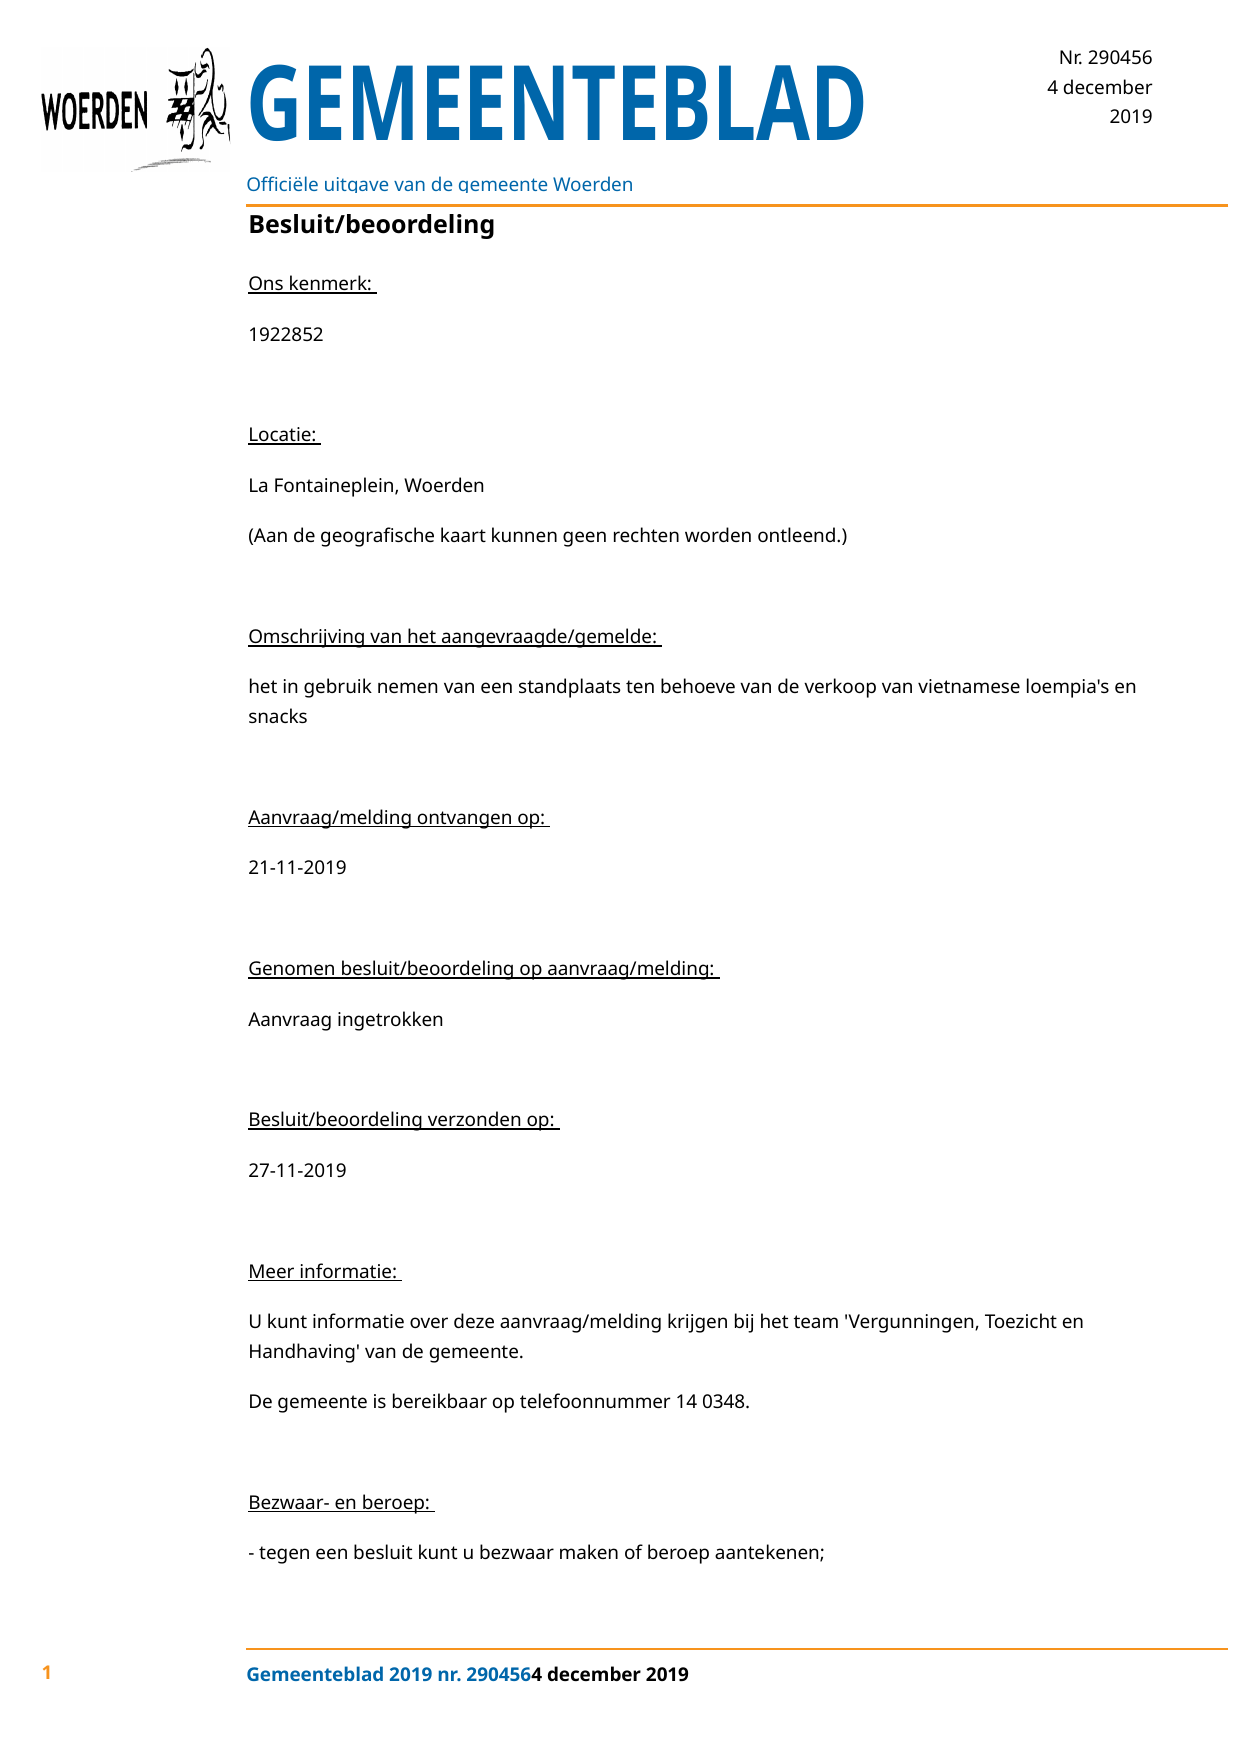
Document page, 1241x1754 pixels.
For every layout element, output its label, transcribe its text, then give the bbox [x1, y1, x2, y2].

text Genomen besluit/beoordeling op aanvraag/melding: [248, 955, 1152, 981]
text het in gebruik nemen van een standplaats ten behoeve van de verkoop van vietnamese loempia's en snacks [248, 674, 1152, 729]
text Ons kenmerk: [248, 270, 1152, 296]
text 21-11-2019 [248, 854, 1152, 880]
text Locatie: [248, 422, 1152, 447]
text Besluit/beoordeling verzonden op: [248, 1107, 1152, 1132]
text - tegen een besluit kunt u bezwaar maken of beroep aantekenen; [248, 1539, 1152, 1565]
text La Fontaineplein, Woerden [248, 472, 1152, 498]
text U kunt informatie over deze aanvraag/melding krijgen bij het team 'Vergunningen, Toezicht en Handhaving' van de gemeente. [248, 1308, 1152, 1363]
text 27-11-2019 [248, 1157, 1152, 1183]
text De gemeente is bereikbaar op telefoonnummer 14 0348. [248, 1388, 1152, 1414]
text Aanvraag ingetrokken [248, 1006, 1152, 1031]
text Meer informatie: [248, 1258, 1152, 1283]
text Bezwaar- en beroep: [248, 1489, 1152, 1515]
text (Aan de geografische kaart kunnen geen rechten worden ontleend.) [248, 522, 1152, 548]
text Omschrijving van het aangevraagde/gemelde: [248, 623, 1152, 649]
picture [41, 47, 231, 172]
text Besluit/beoordeling [248, 207, 1152, 241]
text 1922852 [248, 321, 1152, 346]
text Aanvraag/melding ontvangen op: [248, 804, 1152, 830]
